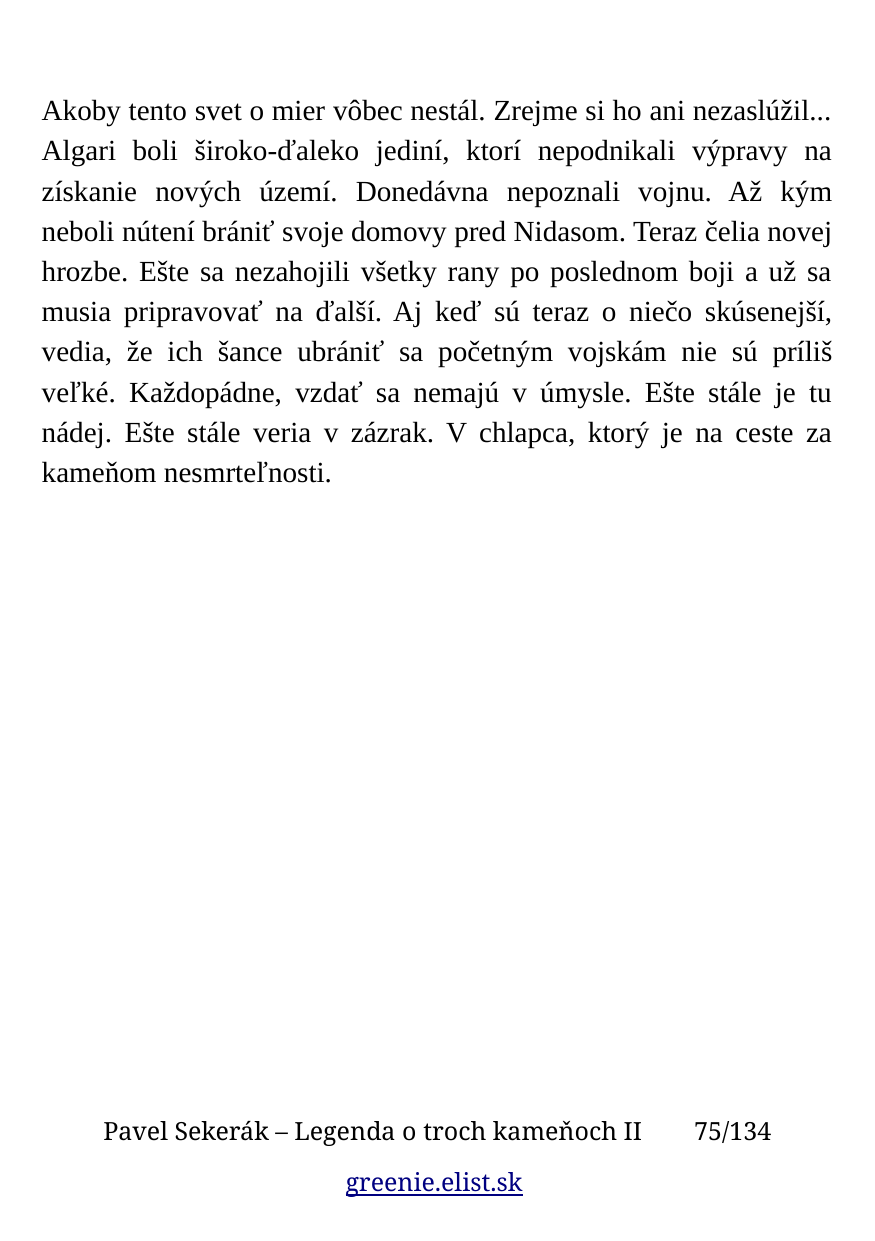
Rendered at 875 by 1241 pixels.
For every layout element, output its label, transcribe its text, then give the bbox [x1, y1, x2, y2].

text Akoby tento svet o mier vôbec nestál. Zrejme si ho ani nezaslúžil... Algari boli široko-ďaleko jediní, ktorí nepodnikali výpravy na získanie nových území. Donedávna nepoznali vojnu. Až kým neboli nútení brániť svoje domovy pred Nidasom. Teraz čelia novej hrozbe. Ešte sa nezahojili všetky rany po poslednom boji a už sa musia pripravovať na ďalší. Aj keď sú teraz o niečo skúsenejší, vedia, že ich šance ubrániť sa početným vojskám nie sú príliš veľké. Každopádne, vzdať sa nemajú v úmysle. Ešte stále je tu nádej. Ešte stále veria v zázrak. V chlapca, ktorý je na ceste za kameňom nesmrteľnosti. [41, 93, 833, 489]
